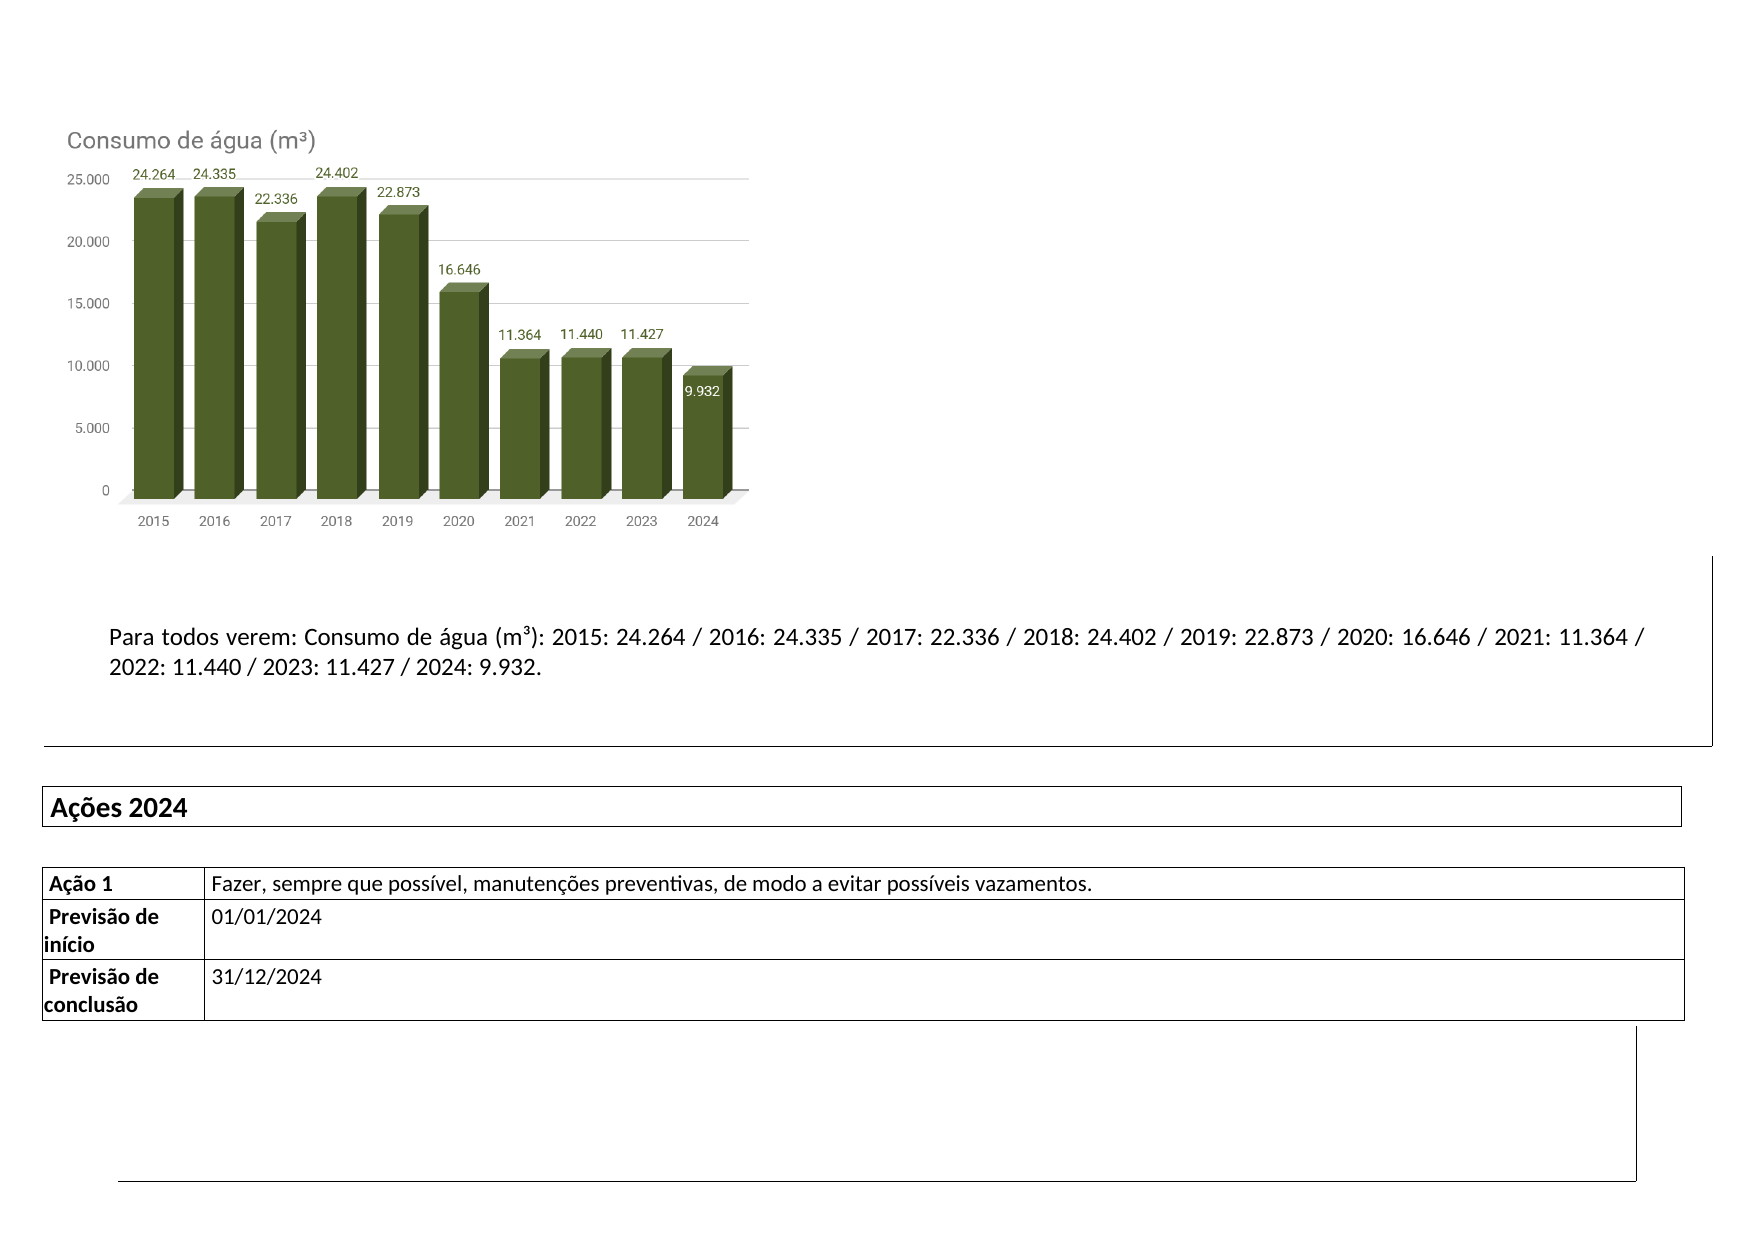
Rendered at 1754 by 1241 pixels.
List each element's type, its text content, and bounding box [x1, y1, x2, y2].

table_cell 01/01/2024 [205, 900, 1684, 959]
table_header Ações 2024 [43, 787, 1681, 826]
table_header Fazer, sempre que possível, manutenções preventivas, de modo a evitar possíveis vazamentos. [205, 868, 1684, 899]
table_header Ação 1 [43, 868, 204, 899]
table_cell 31/12/2024 [205, 960, 1684, 1019]
table_cell Previsão de início [43, 900, 204, 959]
table_cell Previsão de conclusão [43, 960, 204, 1019]
text Para todos verem: Consumo de água (m³): 2015: 24.264 / 2016: 24.335 / 2017: 22.336 / 2018: 24.402 / 2019: 22.873 / 2020: 16.646 / 2021: 11.364 / 2022: 11.440 / 2023: 11.427 / 2024: 9.932. [44, 556, 1712, 746]
